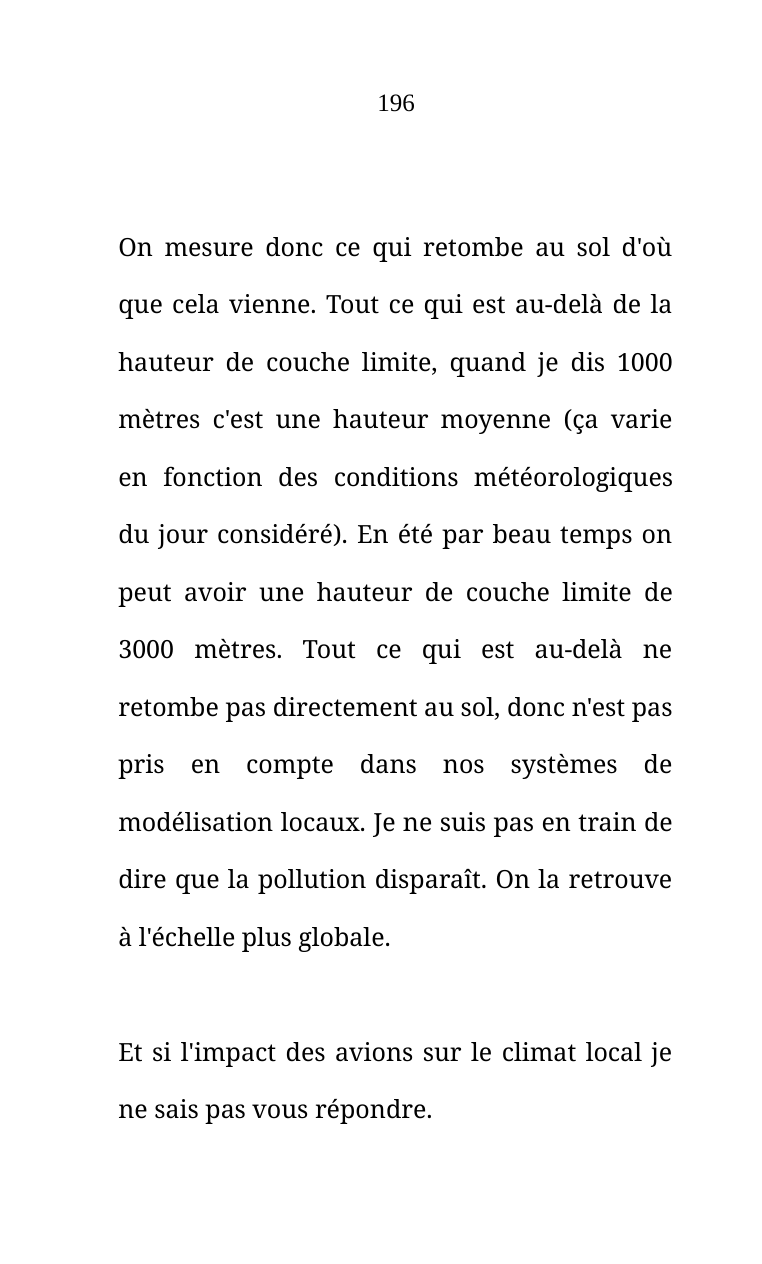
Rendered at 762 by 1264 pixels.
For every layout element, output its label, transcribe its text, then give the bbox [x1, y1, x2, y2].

text On mesure donc ce qui retombe au sol d'où que cela vienne. Tout ce qui est au-delà de la hauteur de couche limite, quand je dis 1000 mètres c'est une hauteur moyenne (ça varie en fonction des conditions météorologiques du jour considéré). En été par beau temps on peut avoir une hauteur de couche limite de 3000 mètres. Tout ce qui est au-delà ne retombe pas directement au sol, donc n'est pas pris en compte dans nos systèmes de modélisation locaux. Je ne suis pas en train de dire que la pollution disparaît. On la retrouve à l'échelle plus globale. [118, 206, 673, 954]
text Et si l'impact des avions sur le climat local je ne sais pas vous répondre. [118, 1011, 673, 1126]
